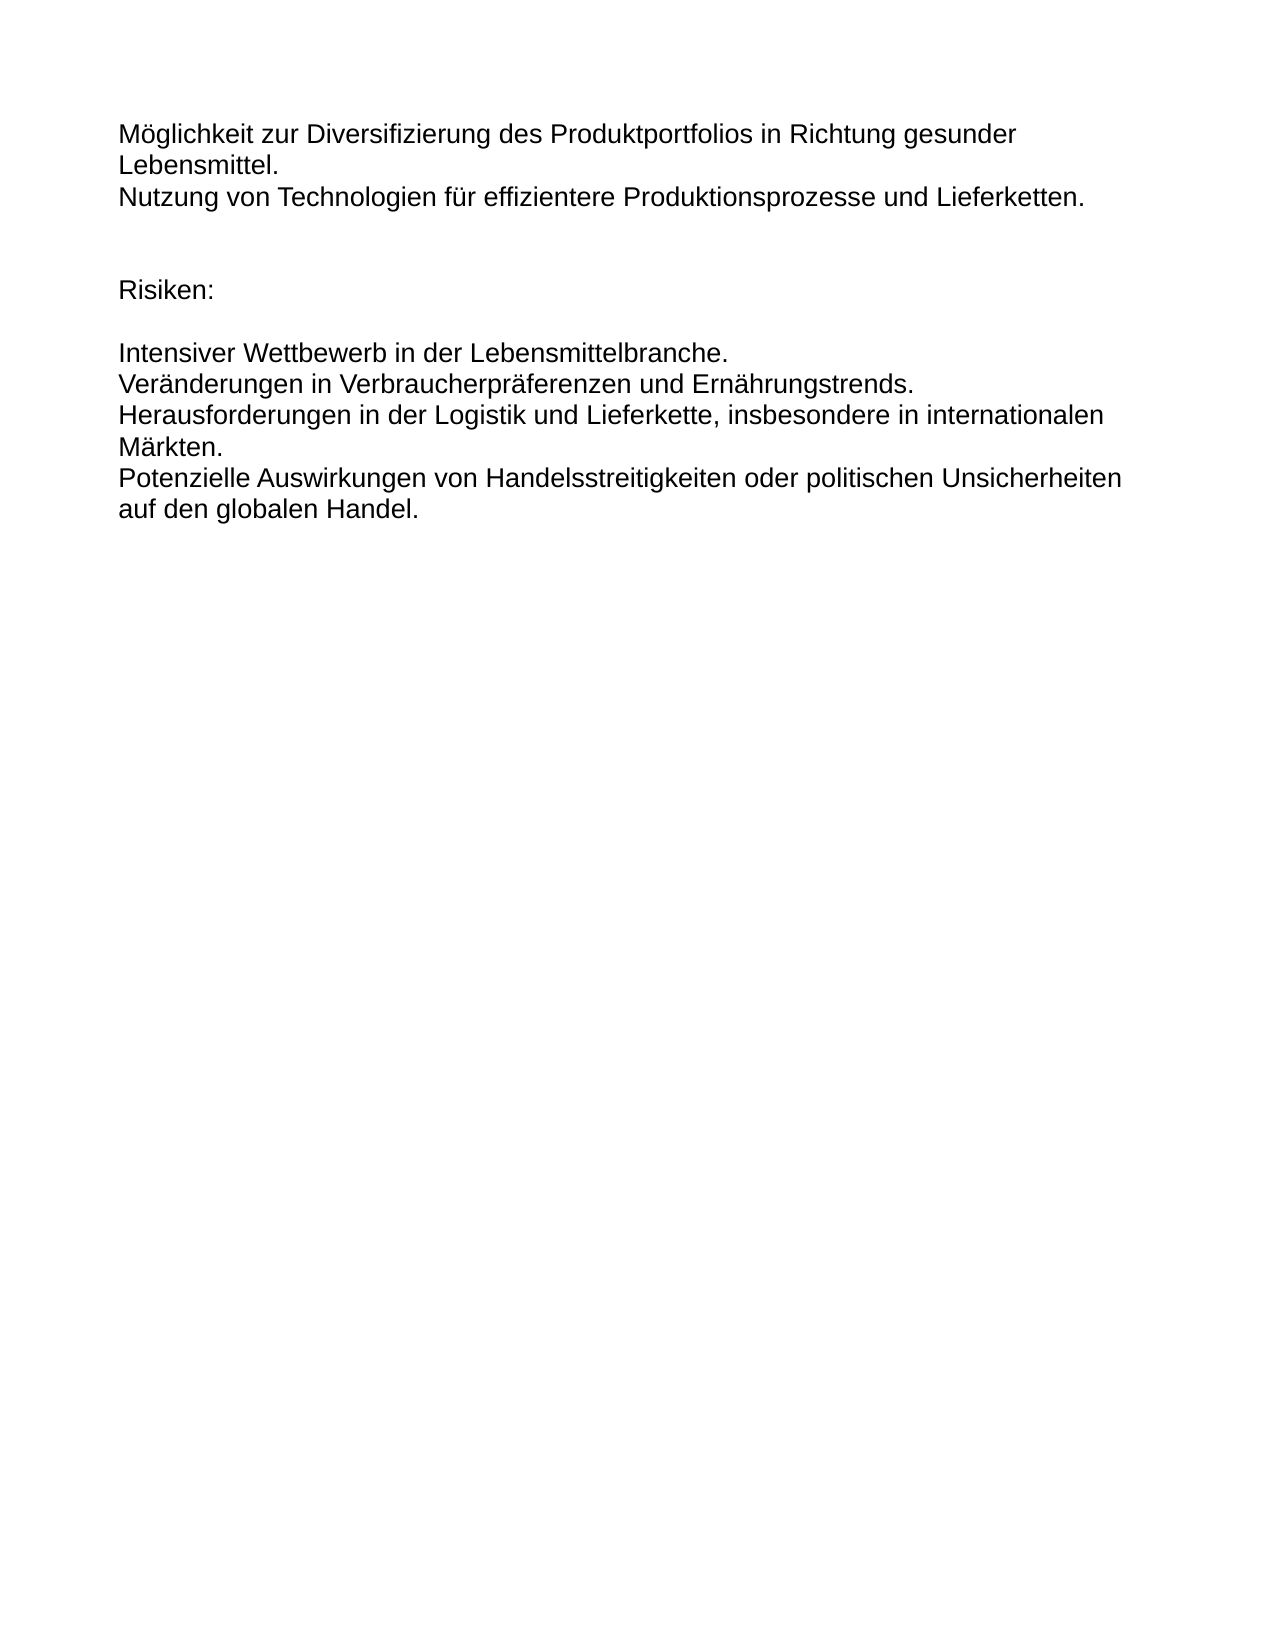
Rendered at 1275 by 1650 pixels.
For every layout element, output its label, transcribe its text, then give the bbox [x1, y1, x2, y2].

text Potenzielle Auswirkungen von Handelsstreitigkeiten oder politischen Unsicherheiten auf den globalen Handel. [118, 462, 1157, 524]
text Nutzung von Technologien für effizientere Produktionsprozesse und Lieferketten. [118, 181, 1157, 212]
text Intensiver Wettbewerb in der Lebensmittelbranche. [118, 337, 1157, 368]
text Herausforderungen in der Logistik und Lieferkette, insbesondere in internationalen Märkten. [118, 399, 1157, 462]
text Risiken: [118, 274, 1157, 306]
text Möglichkeit zur Diversifizierung des Produktportfolios in Richtung gesunder Lebensmittel. [118, 118, 1157, 181]
text Veränderungen in Verbraucherpräferenzen und Ernährungstrends. [118, 368, 1157, 399]
